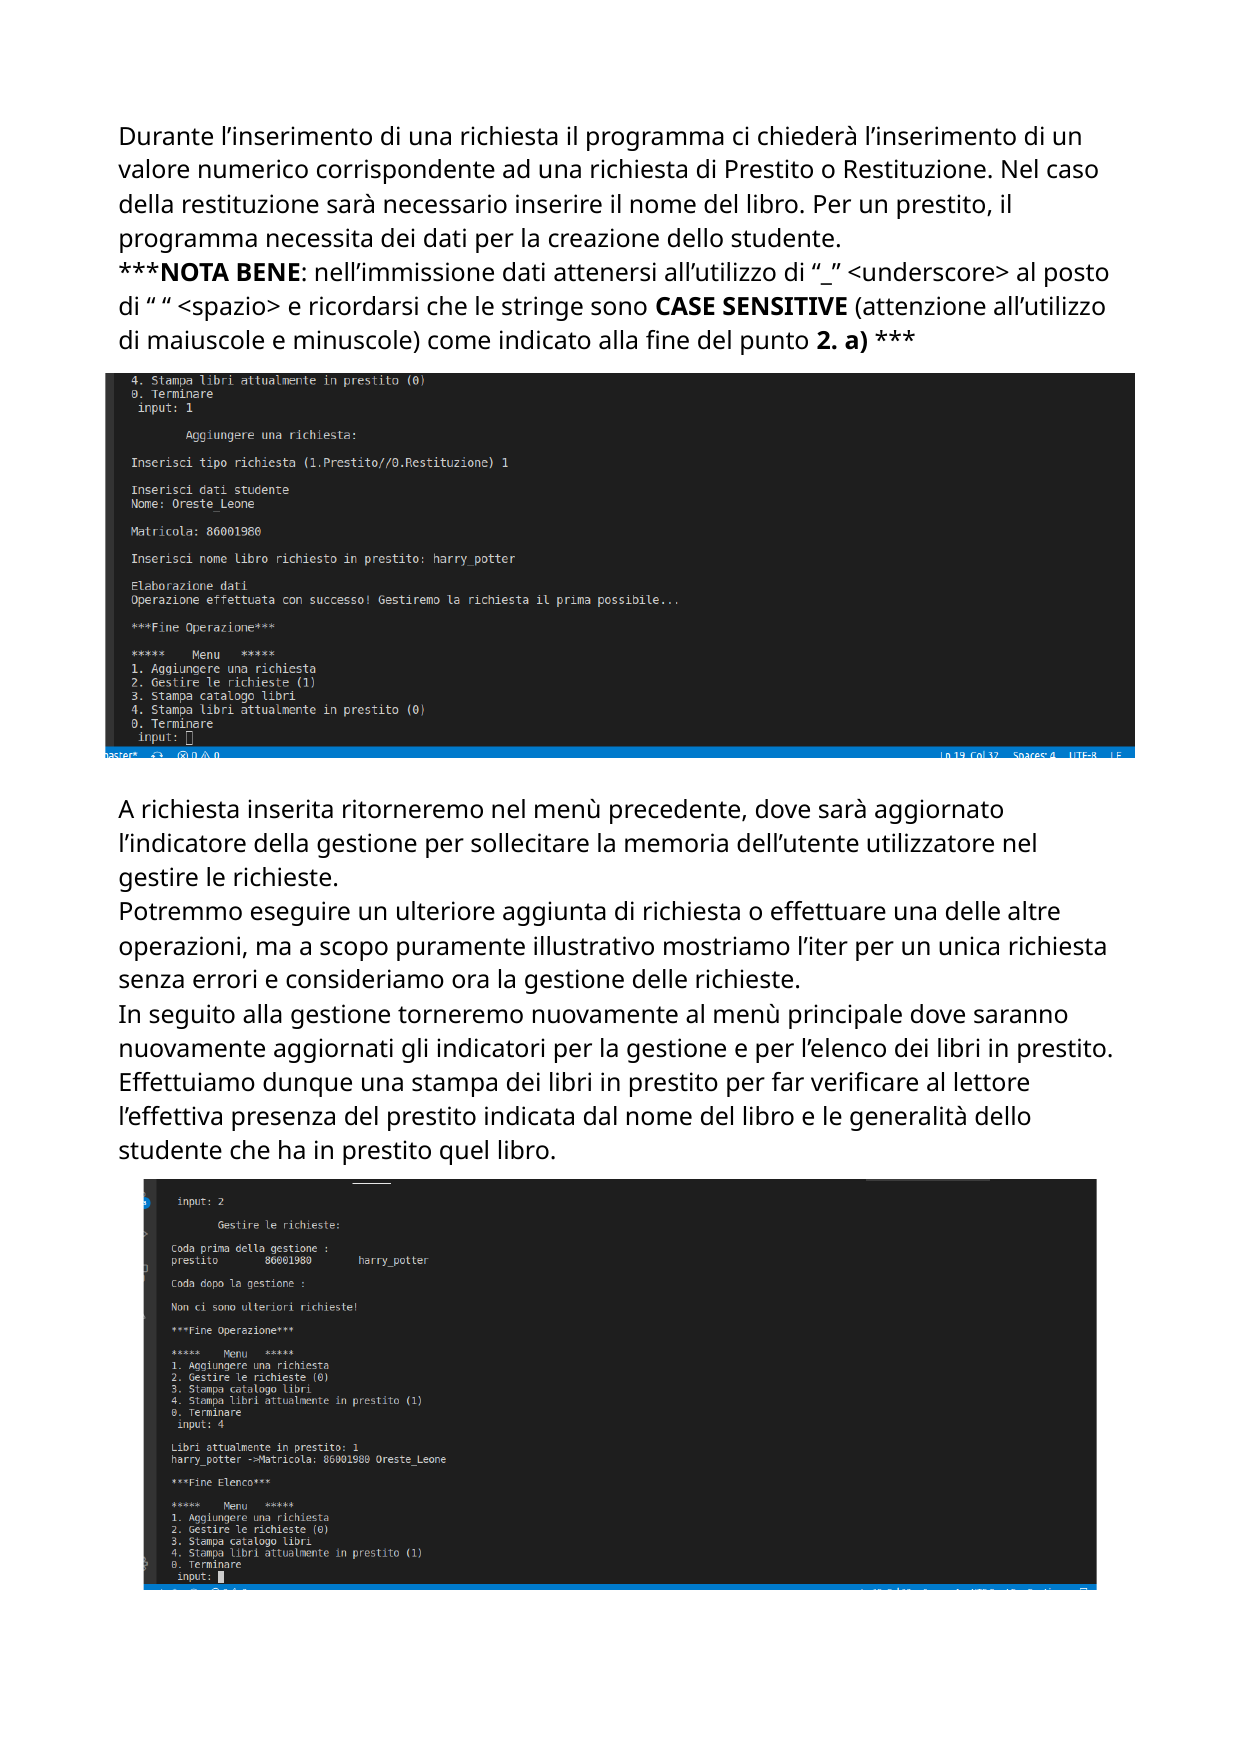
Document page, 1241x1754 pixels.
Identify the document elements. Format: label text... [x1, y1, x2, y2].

text Durante l’inserimento di una richiesta il programma ci chiederà l’inserimento di un valore numerico corrispondente ad una richiesta di Prestito o Restituzione. Nel caso della restituzione sarà necessario inserire il nome del libro. Per un prestito, il programma necessita dei dati per la creazione dello studente. [118, 118, 1122, 254]
text A richiesta inserita ritorneremo nel menù precedente, dove sarà aggiornato l’indicatore della gestione per sollecitare la memoria dell’utente utilizzatore nel gestire le richieste. [118, 792, 1122, 894]
picture [105, 373, 1135, 758]
text In seguito alla gestione torneremo nuovamente al menù principale dove saranno nuovamente aggiornati gli indicatori per la gestione e per l’elenco dei libri in prestito. [118, 996, 1122, 1064]
text Potremmo eseguire un ulteriore aggiunta di richiesta o effettuare una delle altre operazioni, ma a scopo puramente illustrativo mostriamo l’iter per un unica richiesta senza errori e consideriamo ora la gestione delle richieste. [118, 894, 1122, 996]
picture [143, 1179, 1097, 1590]
text ***NOTA BENE: nell’immissione dati attenersi all’utilizzo di “_” <underscore> al posto di “ “ <spazio> e ricordarsi che le stringe sono CASE SENSITIVE (attenzione all’utilizzo di maiuscole e minuscole) come indicato alla fine del punto 2. a) *** [118, 254, 1122, 357]
text Effettuiamo dunque una stampa dei libri in prestito per far verificare al lettore l’effettiva presenza del prestito indicata dal nome del libro e le generalità dello studente che ha in prestito quel libro. [118, 1064, 1122, 1167]
